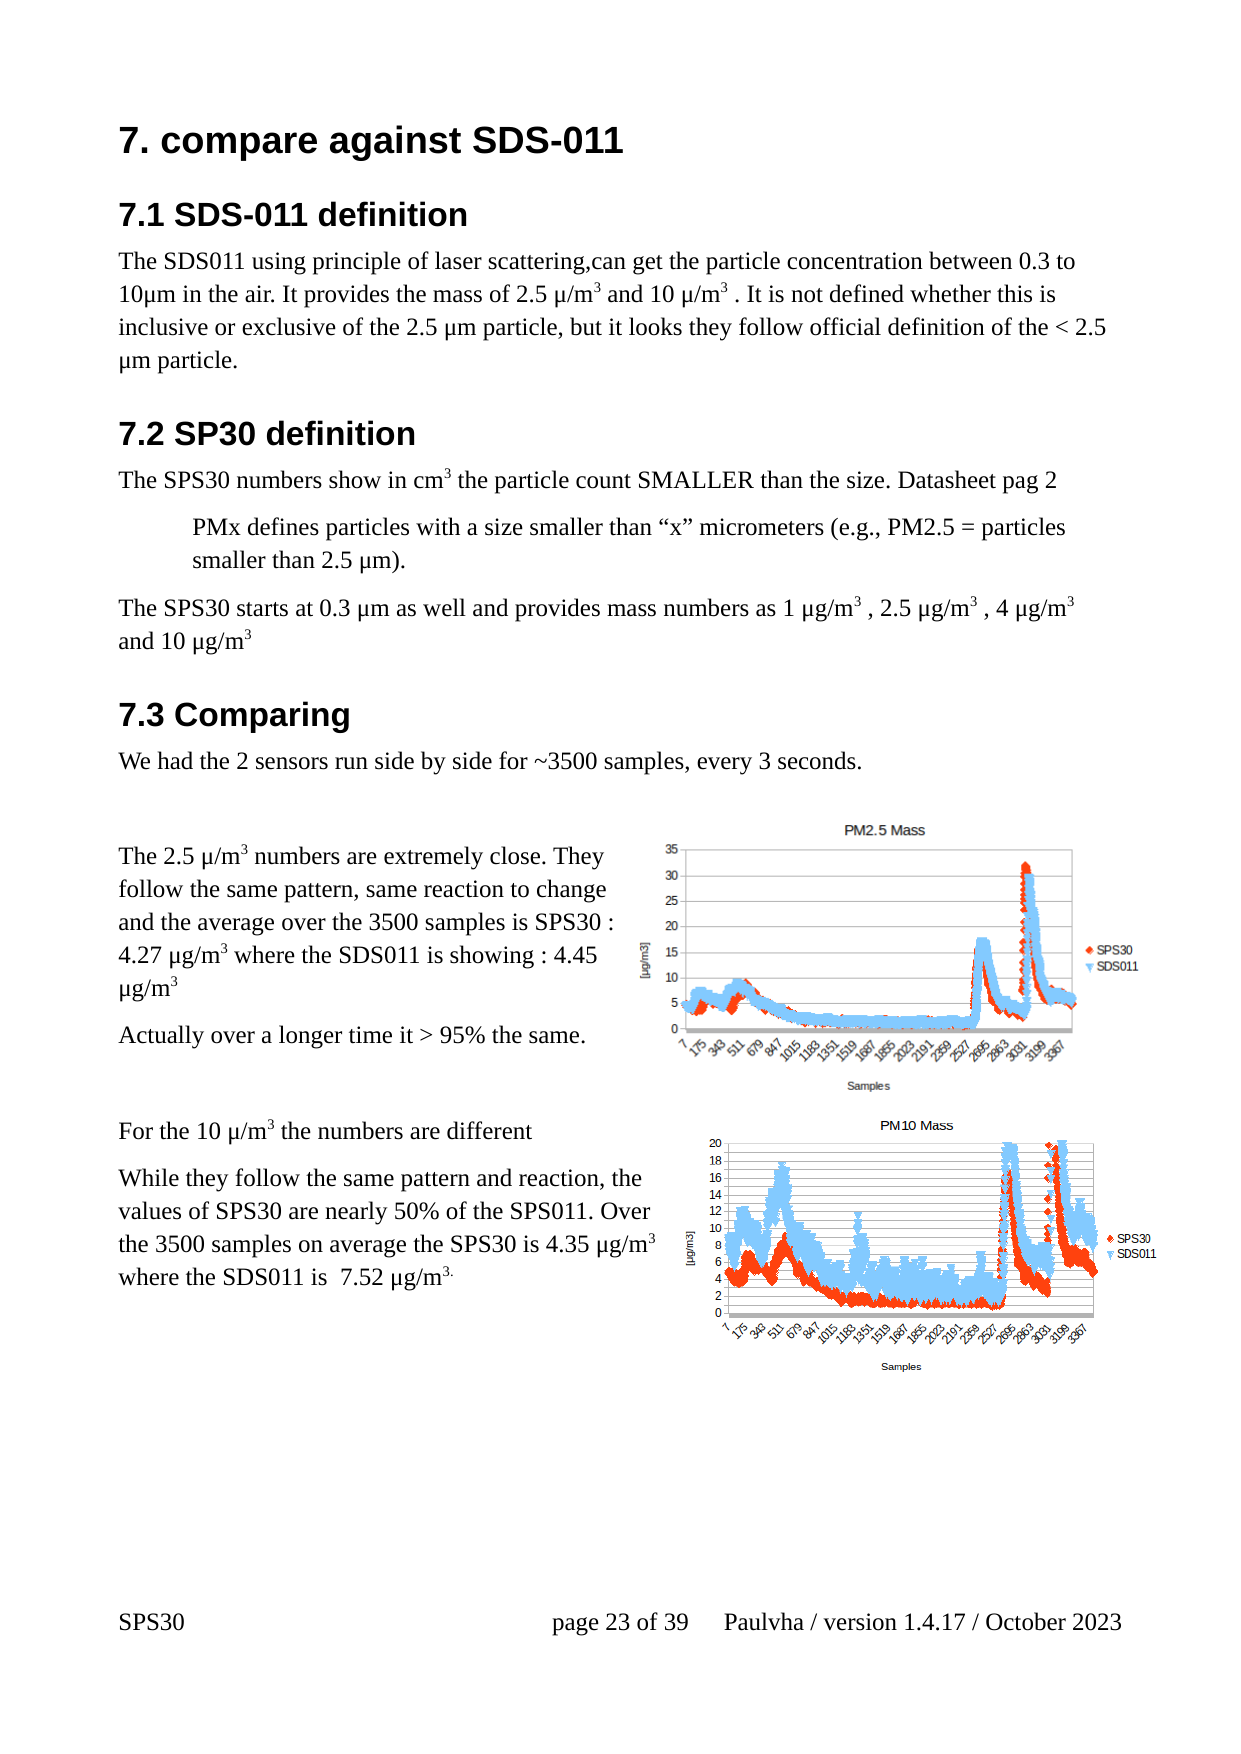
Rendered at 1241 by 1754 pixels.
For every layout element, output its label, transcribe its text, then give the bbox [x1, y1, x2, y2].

subtitle 7. compare against SDS-011 [118, 118, 1122, 162]
text Actually over a longer time it > 95% the same. [118, 1021, 621, 1049]
subtitle 7.2 SP30 definition [118, 414, 1122, 452]
text The 2.5 μ/m3 numbers are extremely close. They follow the same pattern, same reaction to change and the average over the 3500 samples is SPS30 : 4.27 μg/m3 where the SDS011 is showing : 4.45 μg/m3 [118, 841, 621, 1002]
subtitle 7.1 SDS-011 definition [118, 195, 1122, 234]
text We had the 2 sensors run side by side for ~3500 samples, every 3 seconds. [118, 746, 1122, 774]
text While they follow the same pattern and reaction, the values of SPS30 are nearly 50% of the SPS011. Over the 3500 samples on average the SPS30 is 4.35 μg/m3 where the SDS011 is 7.52 μg/m3. [118, 1163, 667, 1291]
text PMx defines particles with a size smaller than “x” micrometers (e.g., PM2.5 = particles smaller than 2.5 μm). [192, 512, 1122, 574]
text For the 10 μ/m3 the numbers are different [118, 1116, 667, 1144]
picture [621, 807, 1166, 1389]
text The SDS011 using principle of laser scattering,can get the particle concentration between 0.3 to 10μm in the air. It provides the mass of 2.5 μ/m3 and 10 μ/m3 . It is not defined whether this is inclusive or exclusive of the 2.5 μm particle, but it looks they follow official definition of the < 2.5 μm particle. [118, 246, 1122, 374]
text The SPS30 numbers show in cm3 the particle count SMALLER than the size. Datasheet pag 2 [118, 465, 1122, 494]
subtitle 7.3 Comparing [118, 694, 1122, 733]
text The SPS30 starts at 0.3 μm as well and provides mass numbers as 1 μg/m3 , 2.5 μg/m3 , 4 μg/m3 and 10 μg/m3 [118, 593, 1122, 655]
